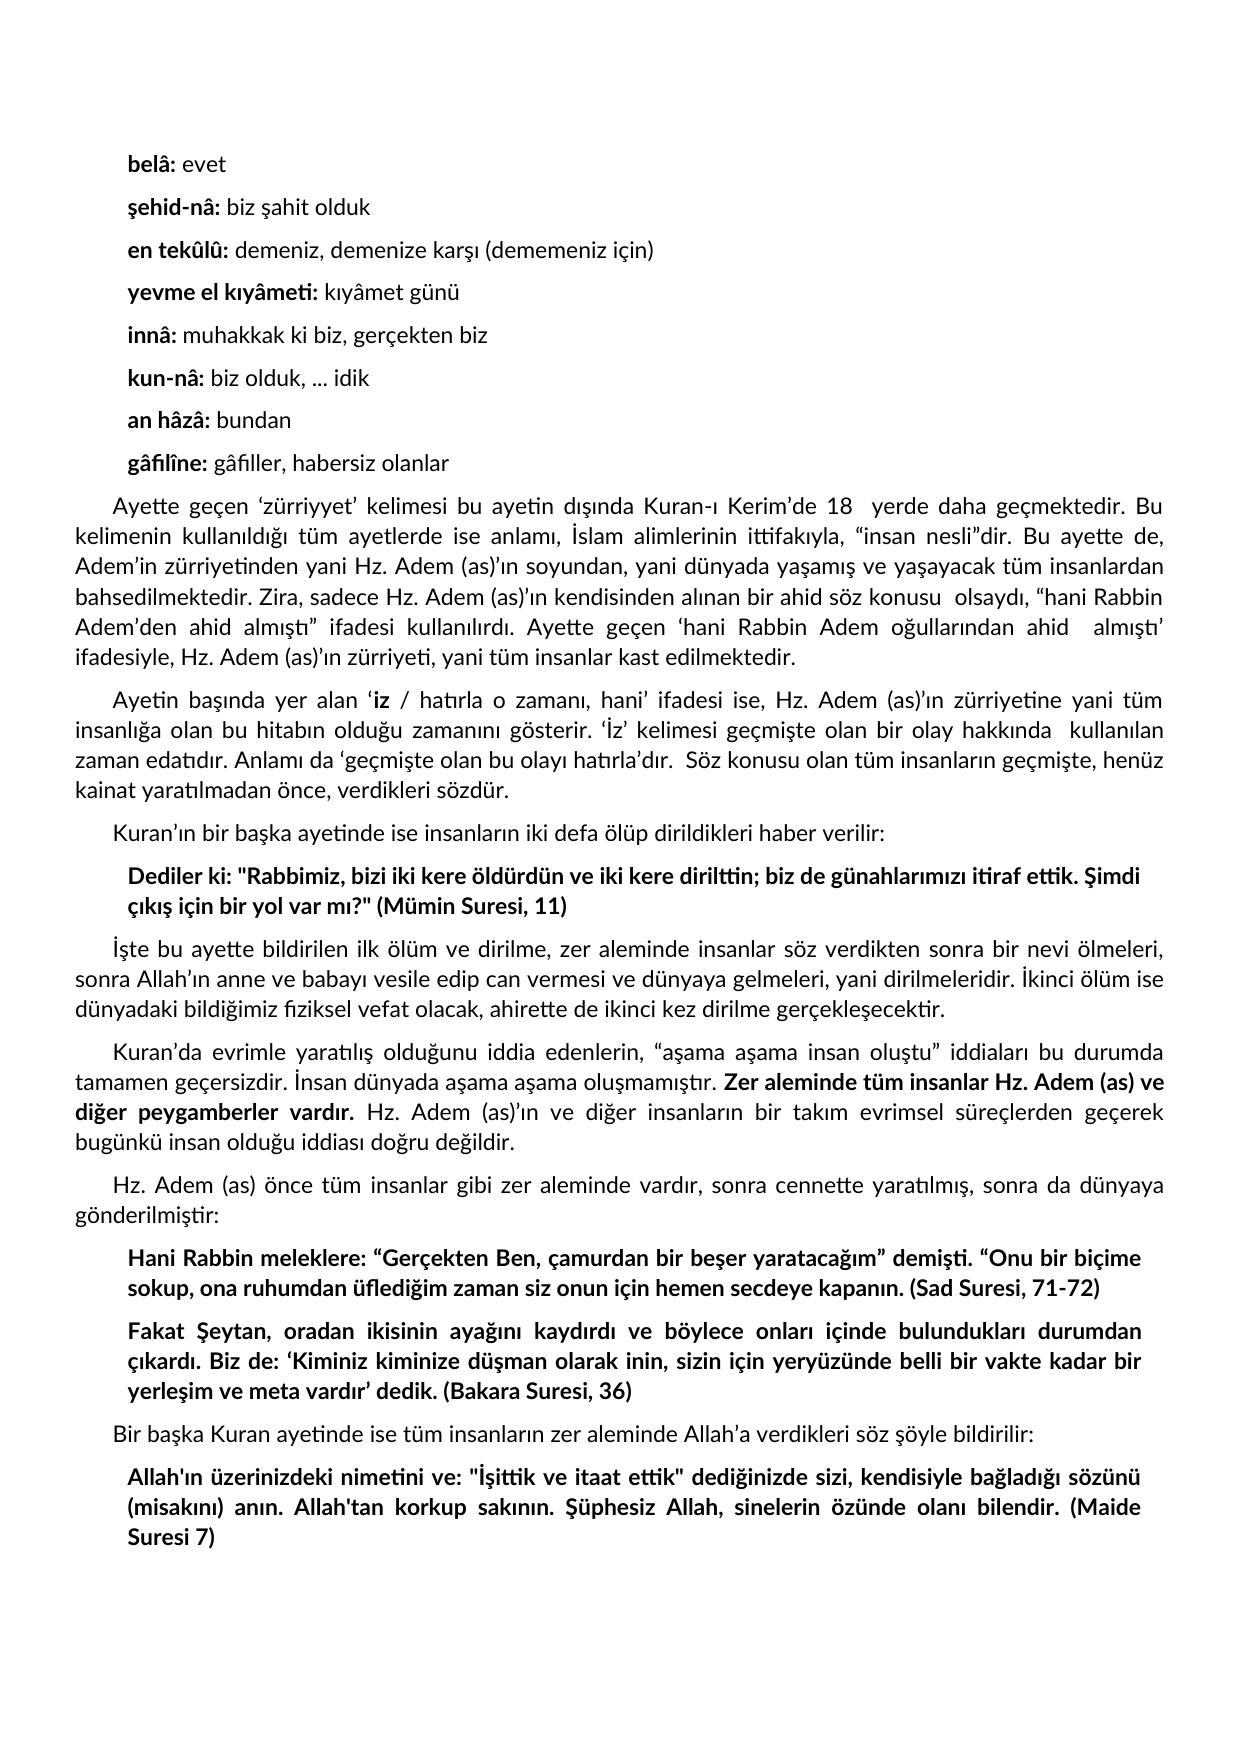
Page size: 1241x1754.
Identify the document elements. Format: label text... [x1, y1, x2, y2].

text yevme el kıyâmeti: kıyâmet günü [127, 278, 1143, 306]
text İşte bu ayette bildirilen ilk ölüm ve dirilme, zer aleminde insanlar söz verdikten sonra bir nevi ölmeleri, sonra Allah’ın anne ve babayı vesile edip can vermesi ve dünyaya gelmeleri, yani dirilmeleridir. İkinci ölüm ise dünyadaki bildiğimiz fiziksel vefat olacak, ahirette de ikinci kez dirilme gerçekleşecektir. [75, 934, 1165, 1022]
text innâ: muhakkak ki biz, gerçekten biz [127, 321, 1143, 348]
text Allah'ın üzerinizdeki nimetini ve: "İşittik ve itaat ettik" dediğinizde sizi, kendisiyle bağladığı sözünü (misakını) anın. Allah'tan korkup sakının. Şüphesiz Allah, sinelerin özünde olanı bilendir. (Maide Suresi 7) [127, 1462, 1143, 1550]
text Fakat Şeytan, oradan ikisinin ayağını kaydırdı ve böylece onları içinde bulundukları durumdan çıkardı. Biz de: ‘Kiminiz kiminize düşman olarak inin, sizin için yeryüzünde belli bir vakte kadar bir yerleşim ve meta vardır’ dedik. (Bakara Suresi, 36) [127, 1317, 1143, 1404]
text an hâzâ: bundan [127, 406, 1143, 434]
text gâfilîne: gâfiller, habersiz olanlar [127, 449, 1143, 476]
text Bir başka Kuran ayetinde ise tüm insanların zer aleminde Allah’a verdikleri söz şöyle bildirilir: [75, 1420, 1165, 1447]
text Kuran’ın bir başka ayetinde ise insanların iki defa ölüp dirildikleri haber verilir: [75, 819, 1165, 846]
text Ayetin başında yer alan ‘iz / hatırla o zamanı, hani’ ifadesi ise, Hz. Adem (as)’ın zürriyetine yani tüm insanlığa olan bu hitabın olduğu zamanını gösterir. ‘İz’ kelimesi geçmişte olan bir olay hakkında kullanılan zaman edatıdır. Anlamı da ‘geçmişte olan bu olayı hatırla’dır. Söz konusu olan tüm insanların geçmişte, henüz kainat yaratılmadan önce, verdikleri sözdür. [75, 685, 1165, 803]
text en tekûlû: demeniz, demenize karşı (dememeniz için) [127, 235, 1143, 263]
text Dediler ki: "Rabbimiz, bizi iki kere öldürdün ve iki kere dirilttin; biz de günahlarımızı itiraf ettik. Şimdi çıkış için bir yol var mı?" (Mümin Suresi, 11) [127, 861, 1143, 919]
text Hz. Adem (as) önce tüm insanlar gibi zer aleminde vardır, sonra cennette yaratılmış, sonra da dünyaya gönderilmiştir: [75, 1171, 1165, 1228]
text Kuran’da evrimle yaratılış olduğunu iddia edenlerin, “aşama aşama insan oluştu” iddiaları bu durumda tamamen geçersizdir. İnsan dünyada aşama aşama oluşmamıştır. Zer aleminde tüm insanlar Hz. Adem (as) ve diğer peygamberler vardır. Hz. Adem (as)’ın ve diğer insanların bir takım evrimsel süreçlerden geçerek bugünkü insan olduğu iddiası doğru değildir. [75, 1037, 1165, 1156]
text Ayette geçen ‘zürriyyet’ kelimesi bu ayetin dışında Kuran-ı Kerim’de 18 yerde daha geçmektedir. Bu kelimenin kullanıldığı tüm ayetlerde ise anlamı, İslam alimlerinin ittifakıyla, “insan nesli”dir. Bu ayette de, Adem’in zürriyetinden yani Hz. Adem (as)’ın soyundan, yani dünyada yaşamış ve yaşayacak tüm insanlardan bahsedilmektedir. Zira, sadece Hz. Adem (as)’ın kendisinden alınan bir ahid söz konusu olsaydı, “hani Rabbin Adem’den ahid almıştı” ifadesi kullanılırdı. Ayette geçen ‘hani Rabbin Adem oğullarından ahid almıştı’ ifadesiyle, Hz. Adem (as)’ın zürriyeti, yani tüm insanlar kast edilmektedir. [75, 492, 1165, 670]
text belâ: evet [127, 150, 1143, 177]
text şehid-nâ: biz şahit olduk [127, 193, 1143, 220]
text Hani Rabbin meleklere: “Gerçekten Ben, çamurdan bir beşer yaratacağım” demişti. “Onu bir biçime sokup, ona ruhumdan üflediğim zaman siz onun için hemen secdeye kapanın. (Sad Suresi, 71-72) [127, 1244, 1143, 1301]
text kun-nâ: biz olduk, ... idik [127, 363, 1143, 391]
